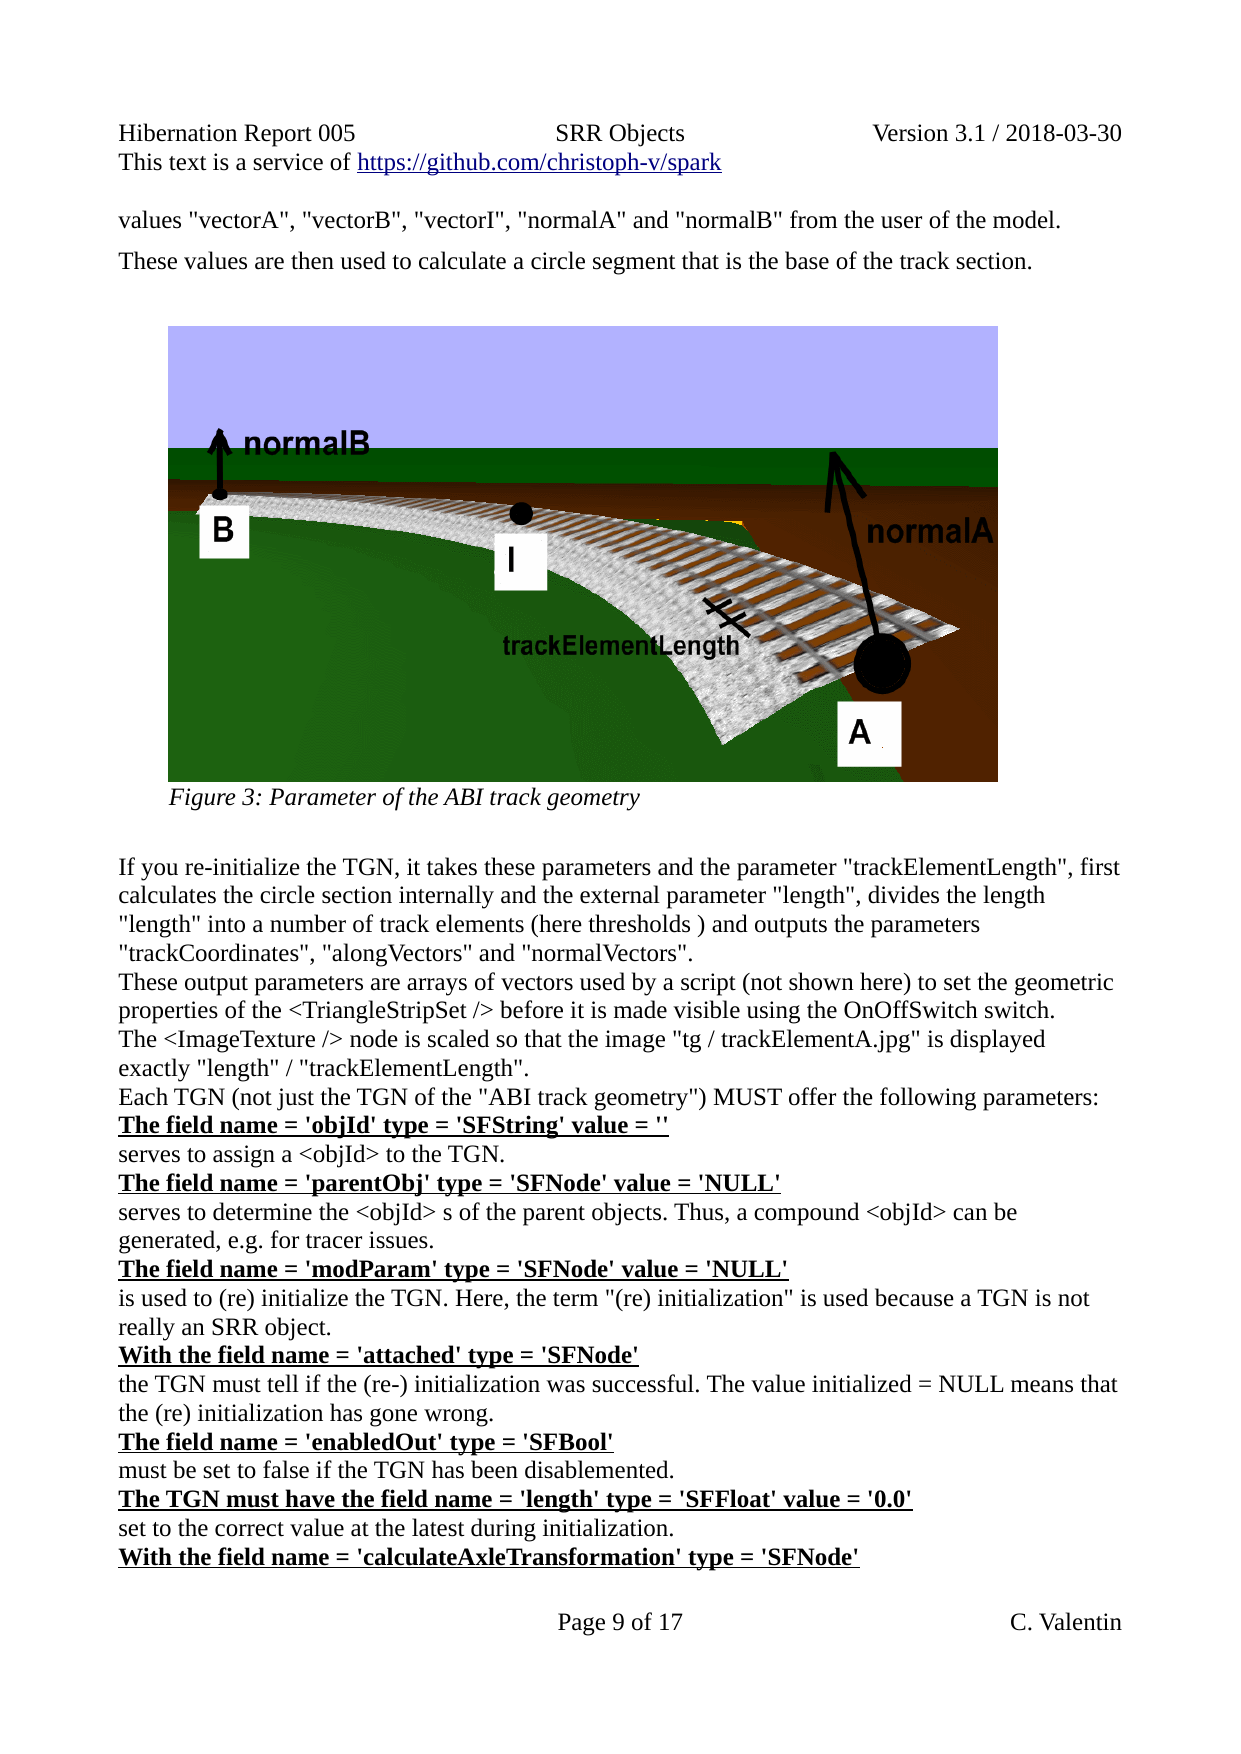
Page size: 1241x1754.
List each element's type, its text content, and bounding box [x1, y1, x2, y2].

picture [168, 326, 998, 782]
text These values are then used to calculate a circle segment that is the base of the track section. [118, 246, 1122, 275]
text The field name = 'objId' type = 'SFString' value = '' [118, 1110, 1122, 1139]
text The field name = 'modParam' type = 'SFNode' value = 'NULL' [118, 1254, 1122, 1283]
text values "vectorA", "vectorB", "vectorI", "normalA" and "normalB" from the user of the model. [118, 205, 1122, 234]
text If you re-initialize the TGN, it takes these parameters and the parameter "trackElementLength", first calculates the circle section internally and the external parameter "length", divides the length "length" into a number of track elements (here thresholds ) and outputs the parameters "trackCoordinates", "alongVectors" and "normalVectors". [118, 852, 1122, 967]
text serves to determine the <objId> s of the parent objects. Thus, a compound <objId> can be generated, e.g. for tracer issues. [118, 1197, 1122, 1254]
text set to the correct value at the latest during initialization. [118, 1513, 1122, 1542]
text With the field name = 'calculateAxleTransformation' type = 'SFNode' [118, 1542, 1122, 1570]
text The field name = 'parentObj' type = 'SFNode' value = 'NULL' [118, 1168, 1122, 1197]
text The <ImageTexture /> node is scaled so that the image "tg / trackElementA.jpg" is displayed exactly "length" / "trackElementLength". [118, 1024, 1122, 1082]
text The TGN must have the field name = 'length' type = 'SFFloat' value = '0.0' [118, 1484, 1122, 1513]
text the TGN must tell if the (re-) initialization was successful. The value initialized = NULL means that the (re) initialization has gone wrong. [118, 1369, 1122, 1427]
text With the field name = 'attached' type = 'SFNode' [118, 1340, 1122, 1369]
text The field name = 'enabledOut' type = 'SFBool' [118, 1427, 1122, 1455]
text Figure 3: Parameter of the ABI track geometry [169, 782, 998, 810]
text is used to (re) initialize the TGN. Here, the term "(re) initialization" is used because a TGN is not really an SRR object. [118, 1283, 1122, 1340]
text Each TGN (not just the TGN of the "ABI track geometry") MUST offer the following parameters: [118, 1082, 1122, 1110]
text must be set to false if the TGN has been disablemented. [118, 1455, 1122, 1484]
text serves to assign a <objId> to the TGN. [118, 1139, 1122, 1168]
text These output parameters are arrays of vectors used by a script (not shown here) to set the geometric properties of the <TriangleStripSet /> before it is made visible using the OnOffSwitch switch. [118, 967, 1122, 1024]
